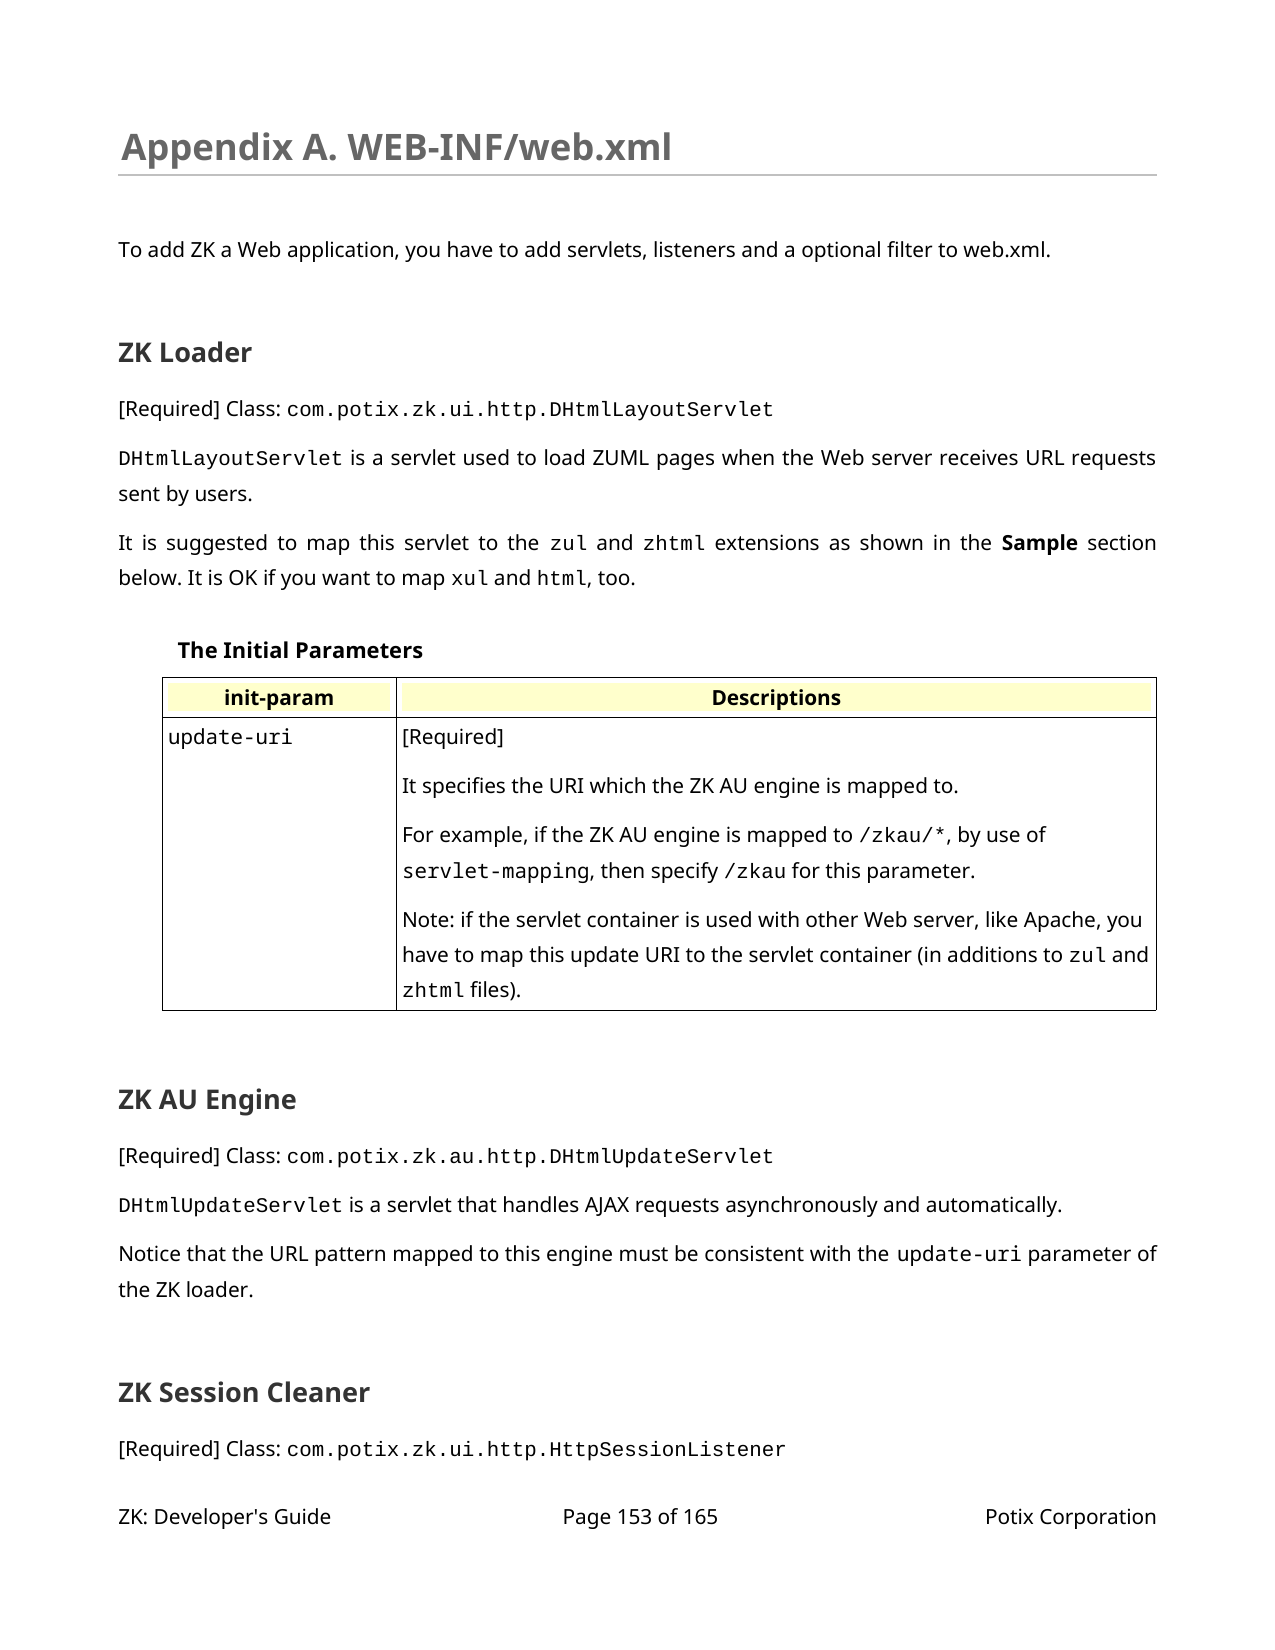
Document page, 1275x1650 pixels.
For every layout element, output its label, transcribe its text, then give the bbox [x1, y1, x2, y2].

text DHtmlLayoutServlet is a servlet used to load ZUML pages when the Web server receives URL requests sent by users. [118, 443, 1157, 507]
subtitle The Initial Parameters [177, 634, 1157, 664]
text To add ZK a Web application, you have to add servlets, listeners and a optional filter to web.xml. [118, 235, 1157, 263]
table_header init-param [163, 678, 396, 717]
table_cell update-uri [163, 718, 396, 1010]
text Notice that the URL pattern mapped to this engine must be consistent with the update-uri parameter of the ZK loader. [118, 1239, 1157, 1303]
subtitle ZK AU Engine [118, 1081, 1157, 1118]
subtitle ZK Loader [118, 334, 1157, 371]
text [Required] Class: com.potix.zk.ui.http.HttpSessionListener [118, 1434, 1157, 1463]
table_cell [Required] It specifies the URI which the ZK AU engine is mapped to. For example, if the ZK AU engine is mapped to /zkau/*, by use of servlet-mapping, then specify /zkau for this parameter. Note: if the servlet container is used with other Web server, like Apache, you have to map this update URI to the servlet container (in additions to zul and zhtml files). [397, 718, 1156, 1010]
text [Required] Class: com.potix.zk.au.http.DHtmlUpdateServlet [118, 1141, 1157, 1170]
table_header Descriptions [397, 678, 1156, 717]
subtitle Appendix A. WEB-INF/web.xml [118, 118, 1157, 174]
text [Required] Class: com.potix.zk.ui.http.DHtmlLayoutServlet [118, 394, 1157, 423]
subtitle ZK Session Cleaner [118, 1374, 1157, 1411]
text DHtmlUpdateServlet is a servlet that handles AJAX requests asynchronously and automatically. [118, 1190, 1157, 1219]
text It is suggested to map this servlet to the zul and zhtml extensions as shown in the Sample section below. It is OK if you want to map xul and html, too. [118, 528, 1157, 592]
